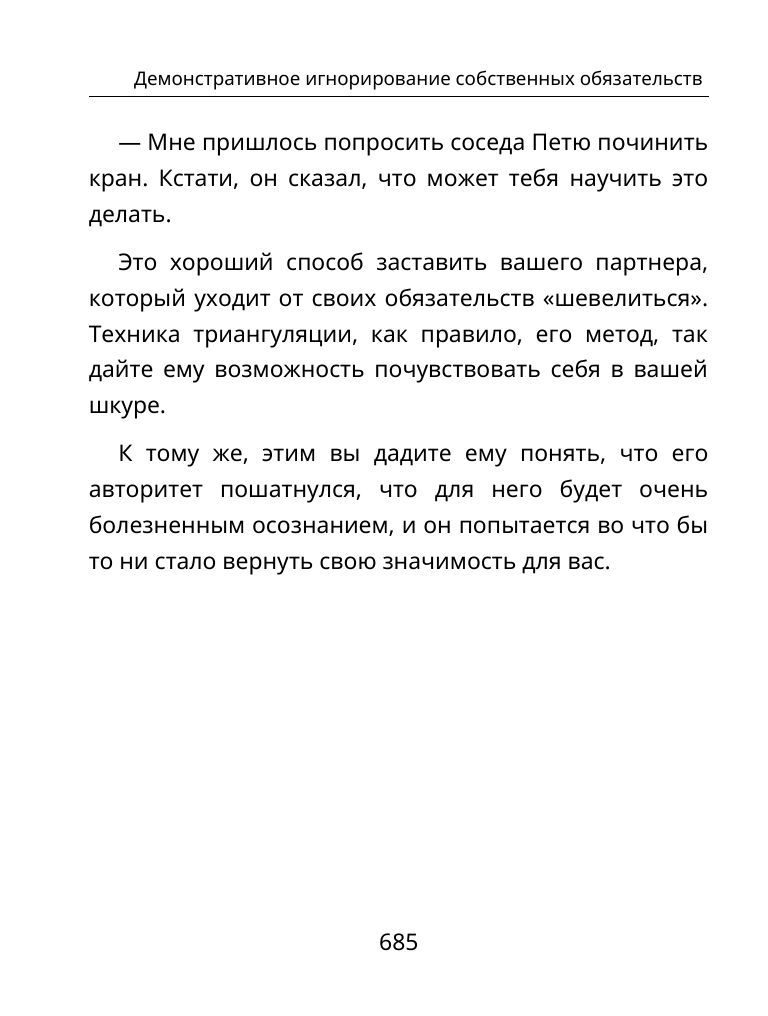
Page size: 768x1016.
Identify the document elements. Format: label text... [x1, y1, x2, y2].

text Это хороший способ заставить вашего партнера, который уходит от своих обязательств «шевелиться». Техника триангуляции, как правило, его метод, так дайте ему возможность почувствовать себя в вашей шкуре. [88, 246, 709, 421]
text — Мне пришлось попросить соседа Петю починить кран. Кстати, он сказал, что может тебя научить это делать. [88, 126, 709, 229]
text К тому же, этим вы дадите ему понять, что его авторитет пошатнулся, что для него будет очень болезненным осознанием, и он попытается во что бы то ни стало вернуть свою значимость для вас. [88, 437, 709, 576]
